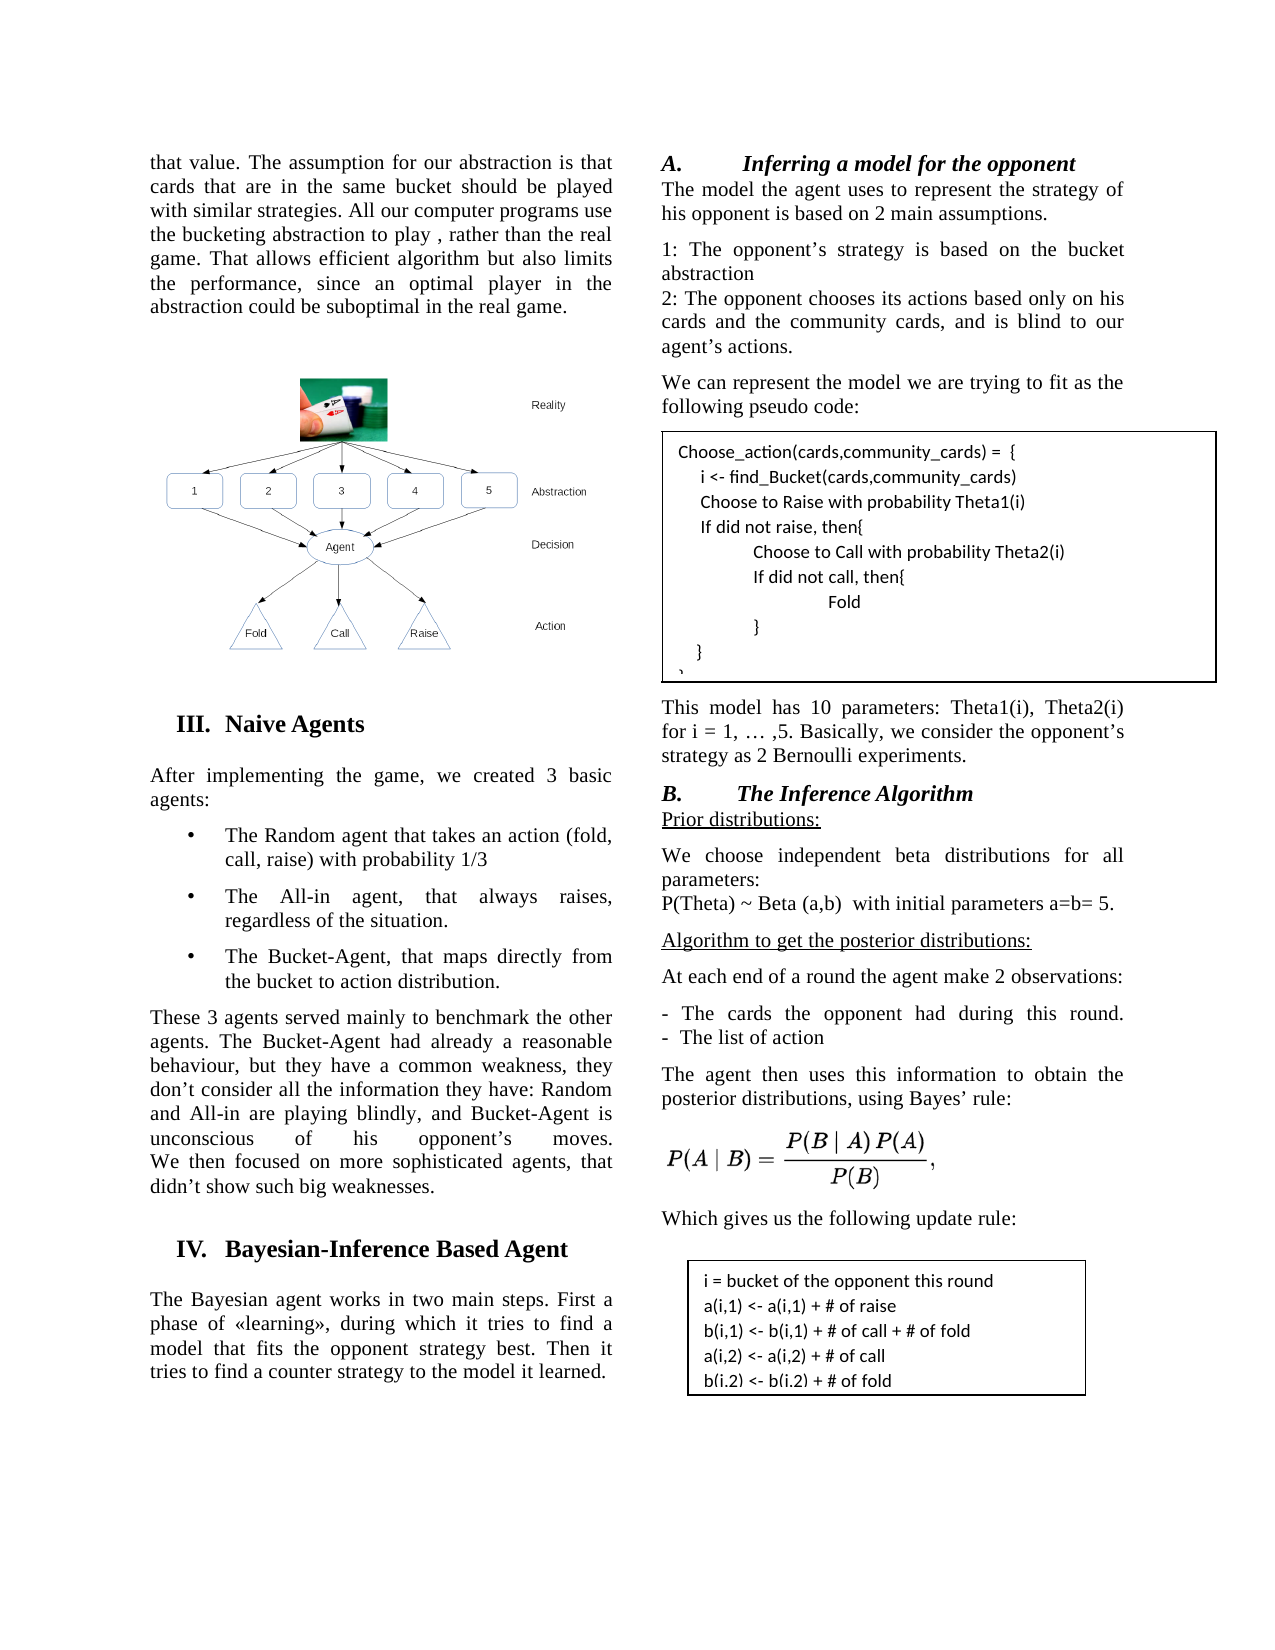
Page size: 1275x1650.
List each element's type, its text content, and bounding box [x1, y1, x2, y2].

text that value. The assumption for our abstraction is that cards that are in the same bucket should be played with similar strategies. All our computer programs use the bucketing abstraction to play , rather than the real game. That allows efficient algorithm but also limits the performance, since an optimal player in the abstraction could be suboptimal in the real game. [150, 150, 613, 318]
text The agent then uses this information to obtain the posterior distributions, using Bayes’ rule: [661, 1061, 1125, 1109]
text Prior distributions: [661, 806, 1125, 830]
text At each end of a round the agent make 2 observations: [661, 964, 1125, 988]
text - The cards the opponent had during this round. - The list of action [661, 1001, 1125, 1049]
text This model has 10 parameters: Theta1(i), Theta2(i) for i = 1, … ,5. Basically, we consider the opponent’s strategy as 2 Bernoulli experiments. [661, 695, 1125, 767]
list The Bucket-Agent, that maps directly from the bucket to action distribution. [187, 944, 613, 992]
picture [163, 357, 589, 657]
subtitle Bayesian-Inference Based Agent [150, 1234, 613, 1263]
text The Bayesian agent works in two main steps. First a phase of «learning», during which it tries to find a model that fits the opponent strategy best. Then it tries to find a counter strategy to the model it learned. [150, 1287, 613, 1383]
text Choose_action(cards,community_cards) = { i <- find_Bucket(cards,community_cards) Choose to Raise with probability Theta1(i) If did not raise, then{ Choose to Call with probability Theta2(i) If did not call, then{ Fold } } } [678, 440, 1200, 673]
text i = bucket of the opponent this round [703, 1269, 1069, 1292]
subtitle B. The Inference Algorithm [661, 780, 1125, 806]
text These 3 agents served mainly to benchmark the other agents. The Bucket-Agent had already a reasonable behaviour, but they have a common weakness, they don’t consider all the information they have: Random and All-in are playing blindly, and Bucket-Agent is unconscious of his opponent’s moves. We then focused on more sophisticated agents, that didn’t show such big weaknesses. [150, 1005, 613, 1197]
text We can represent the model we are trying to fit as the following pseudo code: [661, 370, 1125, 418]
subtitle Naive Agents [150, 709, 613, 738]
text Which gives us the following update rule: [661, 1206, 1125, 1230]
text After implementing the game, we created 3 basic agents: [150, 762, 613, 811]
text a(i,1) <- a(i,1) + # of raise b(i,1) <- b(i,1) + # of call + # of fold a(i,2) <- a(i,2) + # of call b(i,2) <- b(i,2) + # of fold [703, 1294, 1069, 1387]
list The Random agent that takes an action (fold, call, raise) with probability 1/3 [187, 823, 613, 871]
text 1: The opponent’s strategy is based on the bucket abstraction 2: The opponent chooses its actions based only on his cards and the community cards, and is blind to our agent’s actions. [661, 237, 1125, 357]
text We choose independent beta distributions for all parameters: P(Theta) ~ Beta (a,b) with initial parameters a=b= 5. [661, 843, 1125, 915]
text The model the agent uses to represent the strategy of his opponent is based on 2 main assumptions. [661, 177, 1125, 225]
list The All-in agent, that always raises, regardless of the situation. [187, 884, 613, 932]
text Algorithm to get the posterior distributions: [661, 928, 1125, 952]
picture [661, 1122, 941, 1194]
subtitle A. Inferring a model for the opponent [661, 150, 1125, 177]
